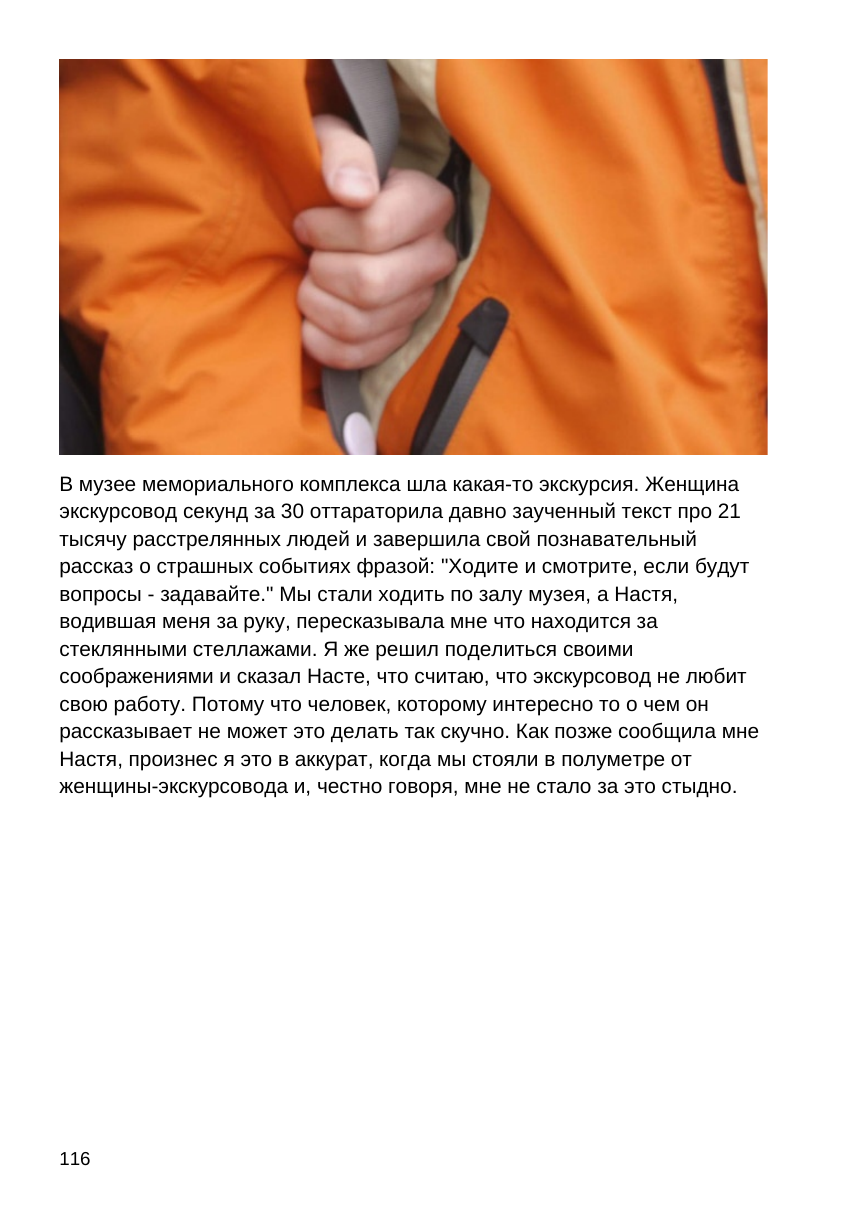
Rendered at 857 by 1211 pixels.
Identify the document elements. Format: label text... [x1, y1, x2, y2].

picture [59, 59, 768, 455]
text В музее мемориального комплекса шла какая-то экскурсия. Женщина экскурсовод секунд за 30 оттараторила давно заученный текст про 21 тысячу расстрелянных людей и завершила свой познавательный рассказ о страшных событиях фразой: "Ходите и смотрите, если будут вопросы - задавайте." Мы стали ходить по залу музея, а Настя, водившая меня за руку, пересказывала мне что находится за стеклянными стеллажами. Я же решил поделиться своими соображениями и сказал Насте, что считаю, что экскурсовод не любит свою работу. Потому что человек, которому интересно то о чем он рассказывает не может это делать так скучно. Как позже сообщила мне Настя, произнес я это в аккурат, когда мы стояли в полуметре от женщины-экскурсовода и, честно говоря, мне не стало за это стыдно. [59, 471, 768, 798]
